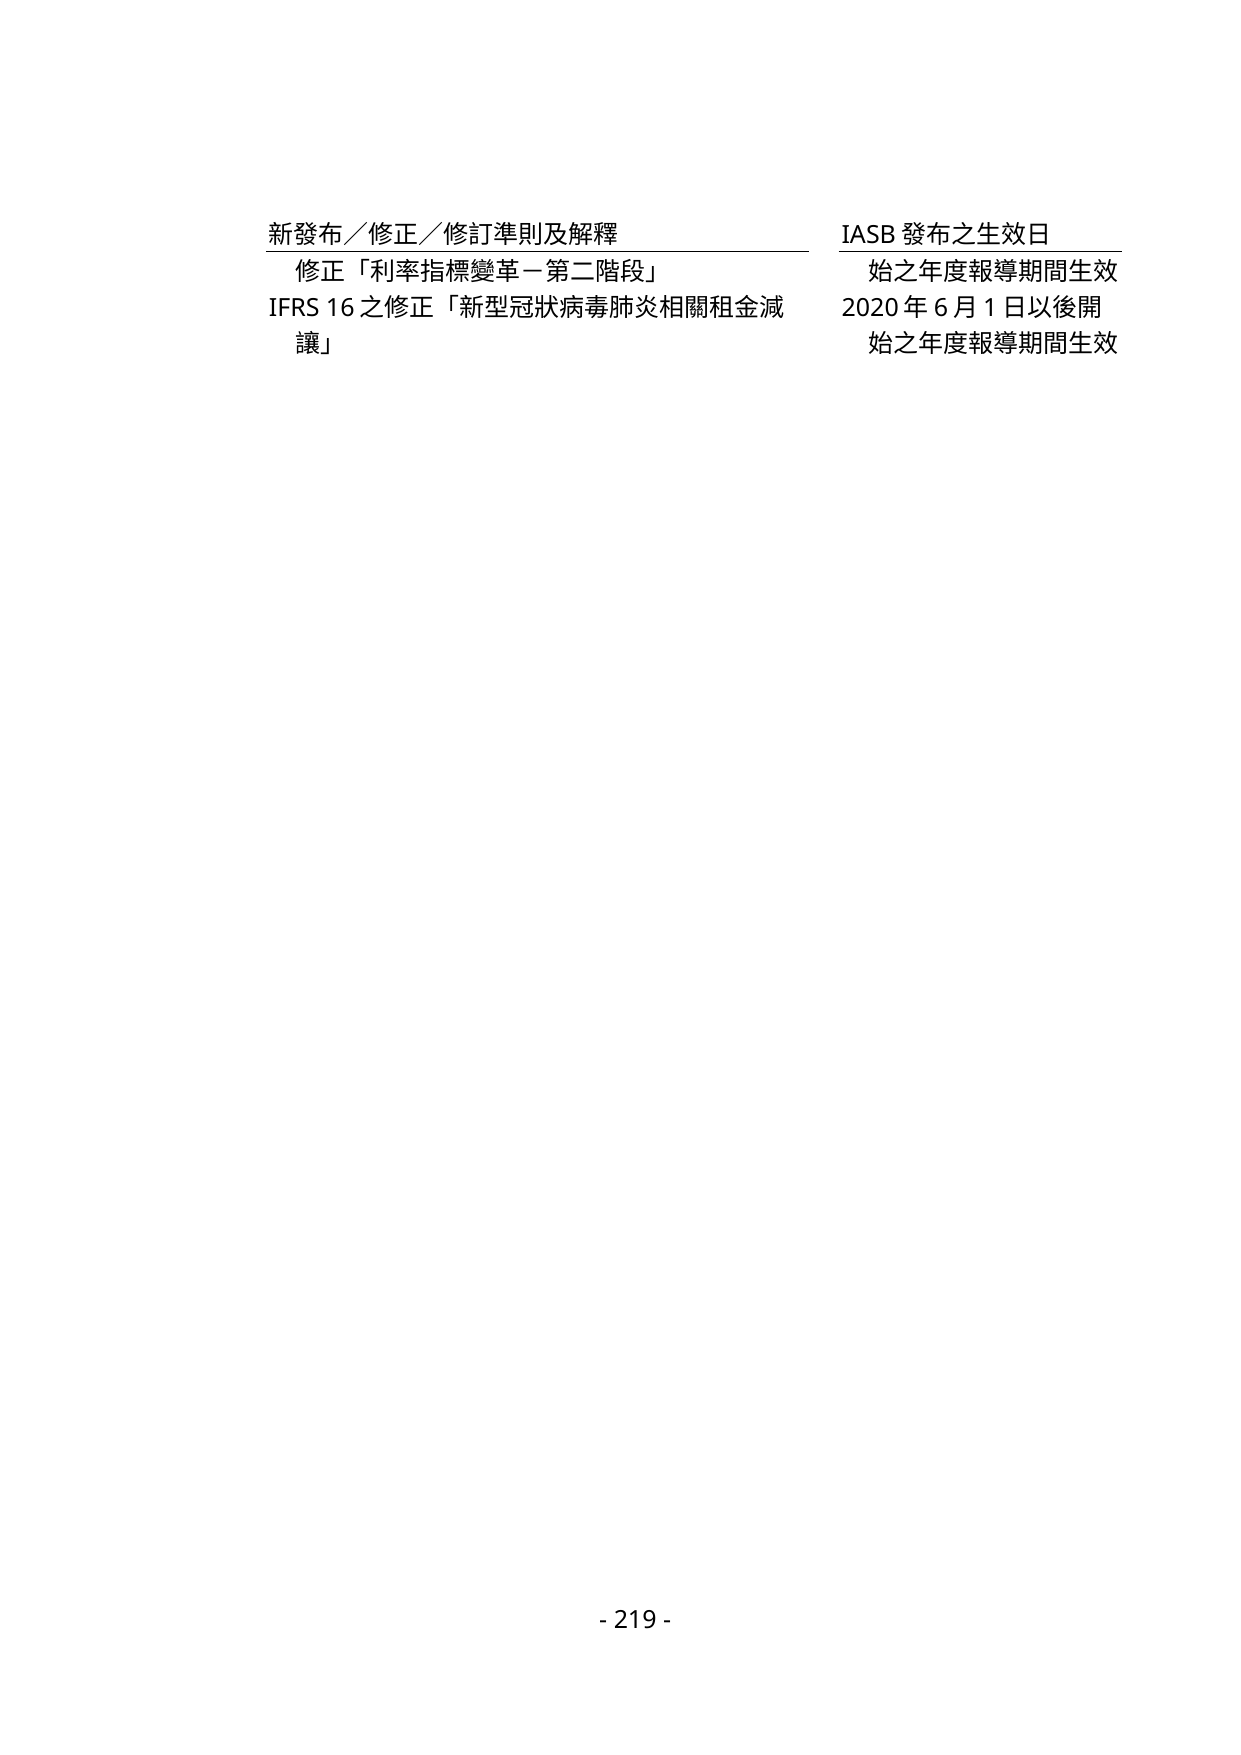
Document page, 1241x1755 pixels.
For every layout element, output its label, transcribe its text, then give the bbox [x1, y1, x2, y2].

table_cell 修正「利率指標變革－第二階段」 [266, 252, 809, 287]
table_cell 2020年6月1日以後開始之年度報導期間生效 [839, 287, 1122, 360]
table_cell IFRS 16之修正「新型冠狀病毒肺炎相關租金減讓」 [266, 287, 809, 360]
table_header IASB發布之生效日 [839, 215, 1122, 251]
table_header 新發布／修正／修訂準則及解釋 [266, 215, 809, 251]
table_cell 始之年度報導期間生效 [839, 252, 1122, 287]
table_header [809, 215, 838, 251]
table_cell [809, 287, 838, 360]
table_cell [809, 251, 838, 287]
